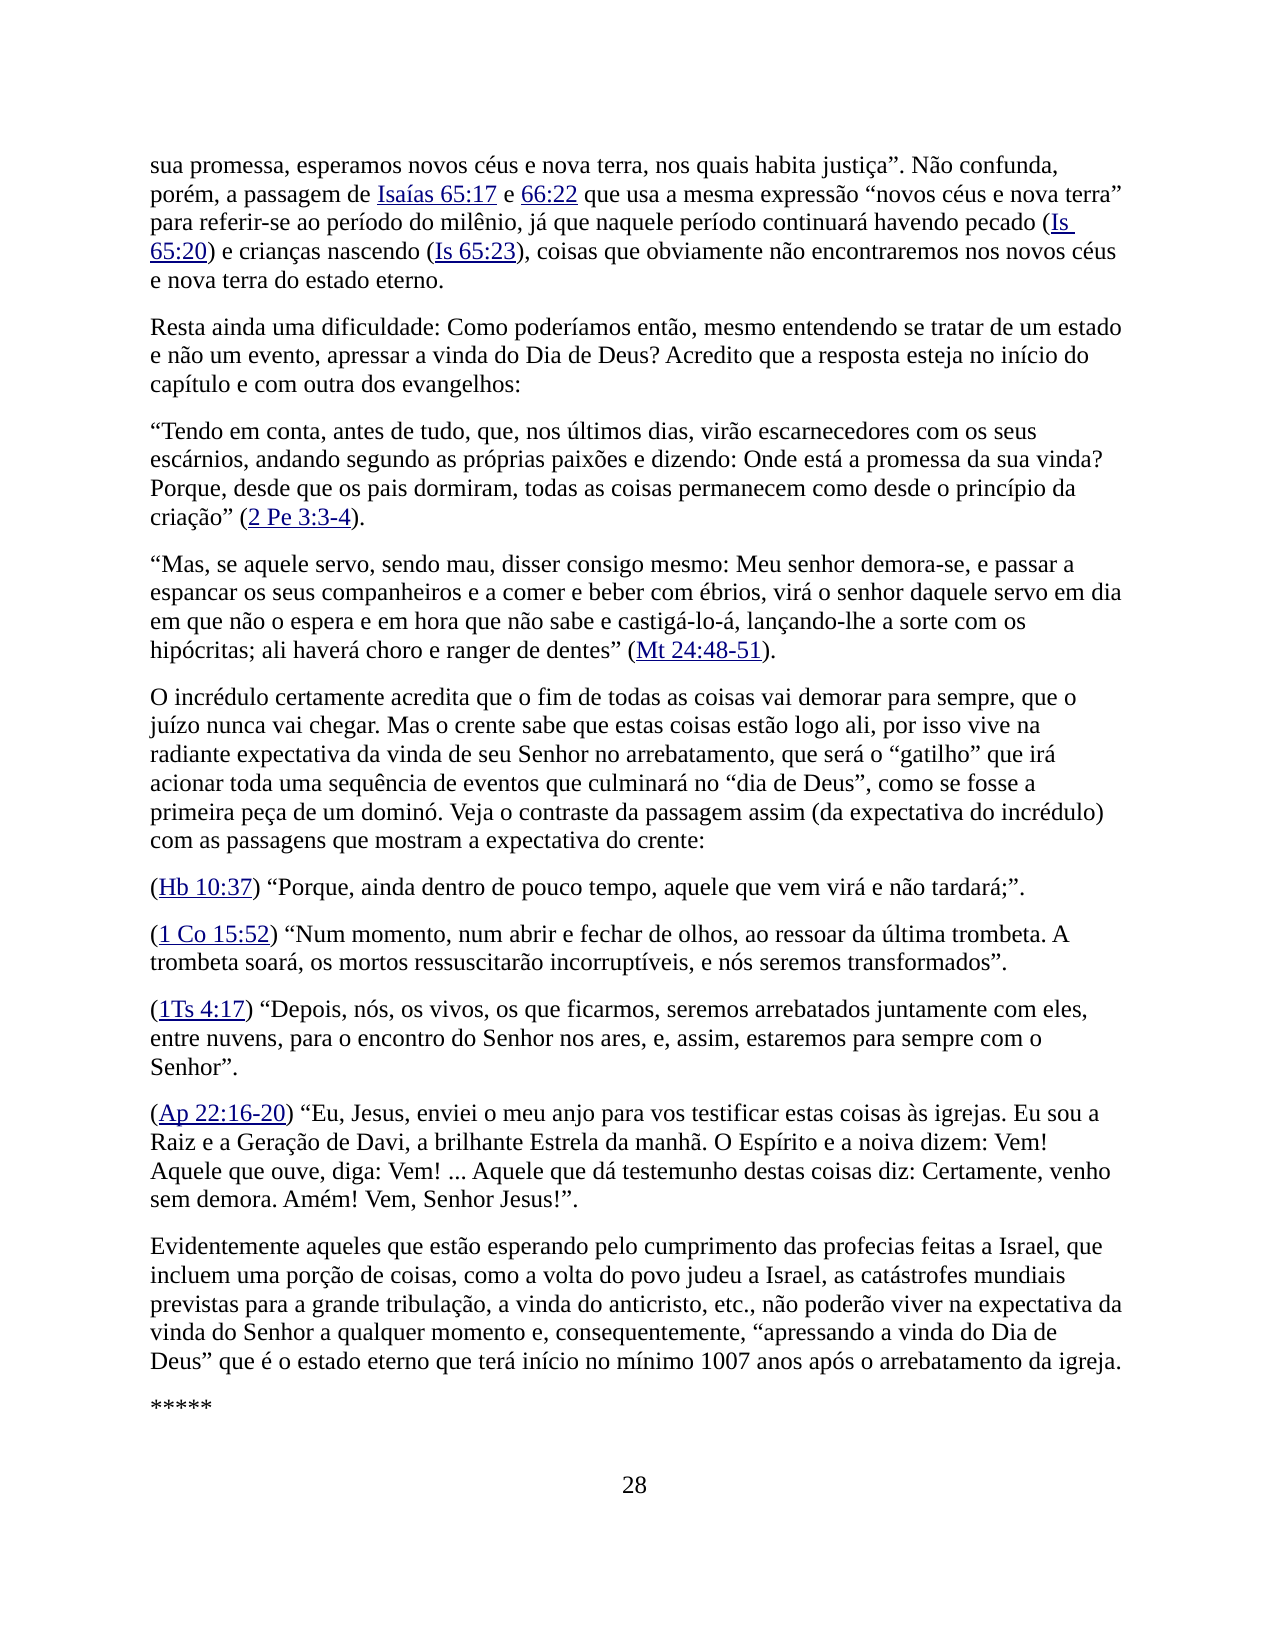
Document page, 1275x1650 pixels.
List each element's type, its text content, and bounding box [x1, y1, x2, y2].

text ***** [150, 1393, 1125, 1422]
text (Ap 22:16-20) “Eu, Jesus, enviei o meu anjo para vos testificar estas coisas às igrejas. Eu sou a Raiz e a Geração de Davi, a brilhante Estrela da manhã. O Espírito e a noiva dizem: Vem! Aquele que ouve, diga: Vem! ... Aquele que dá testemunho destas coisas diz: Certamente, venho sem demora. Amém! Vem, Senhor Jesus!”. [150, 1098, 1125, 1213]
text O incrédulo certamente acredita que o fim de todas as coisas vai demorar para sempre, que o juízo nunca vai chegar. Mas o crente sabe que estas coisas estão logo ali, por isso vive na radiante expectativa da vinda de seu Senhor no arrebatamento, que será o “gatilho” que irá acionar toda uma sequência de eventos que culminará no “dia de Deus”, como se fosse a primeira peça de um dominó. Veja o contraste da passagem assim (da expectativa do incrédulo) com as passagens que mostram a expectativa do crente: [150, 682, 1125, 854]
text (1 Co 15:52) “Num momento, num abrir e fechar de olhos, ao ressoar da última trombeta. A trombeta soará, os mortos ressuscitarão incorruptíveis, e nós seremos transformados”. [150, 919, 1125, 976]
text (1Ts 4:17) “Depois, nós, os vivos, os que ficarmos, seremos arrebatados juntamente com eles, entre nuvens, para o encontro do Senhor nos ares, e, assim, estaremos para sempre com o Senhor”. [150, 994, 1125, 1080]
text “Tendo em conta, antes de tudo, que, nos últimos dias, virão escarnecedores com os seus escárnios, andando segundo as próprias paixões e dizendo: Onde está a promessa da sua vinda? Porque, desde que os pais dormiram, todas as coisas permanecem como desde o princípio da criação” (2 Pe 3:3-4). [150, 416, 1125, 531]
text Resta ainda uma dificuldade: Como poderíamos então, mesmo entendendo se tratar de um estado e não um evento, apressar a vinda do Dia de Deus? Acredito que a resposta esteja no início do capítulo e com outra dos evangelhos: [150, 312, 1125, 398]
text (Hb 10:37) “Porque, ainda dentro de pouco tempo, aquele que vem virá e não tardará;”. [150, 872, 1125, 901]
text Evidentemente aqueles que estão esperando pelo cumprimento das profecias feitas a Israel, que incluem uma porção de coisas, como a volta do povo judeu a Israel, as catástrofes mundiais previstas para a grande tribulação, a vinda do anticristo, etc., não poderão viver na expectativa da vinda do Senhor a qualquer momento e, consequentemente, “apressando a vinda do Dia de Deus” que é o estado eterno que terá início no mínimo 1007 anos após o arrebatamento da igreja. [150, 1231, 1125, 1375]
text sua promessa, esperamos novos céus e nova terra, nos quais habita justiça”. Não confunda, porém, a passagem de Isaías 65:17 e 66:22 que usa a mesma expressão “novos céus e nova terra” para referir-se ao período do milênio, já que naquele período continuará havendo pecado (Is 65:20) e crianças nascendo (Is 65:23), coisas que obviamente não encontraremos nos novos céus e nova terra do estado eterno. [150, 150, 1125, 294]
text “Mas, se aquele servo, sendo mau, disser consigo mesmo: Meu senhor demora-se, e passar a espancar os seus companheiros e a comer e beber com ébrios, virá o senhor daquele servo em dia em que não o espera e em hora que não sabe e castigá-lo-á, lançando-lhe a sorte com os hipócritas; ali haverá choro e ranger de dentes” (Mt 24:48-51). [150, 549, 1125, 664]
